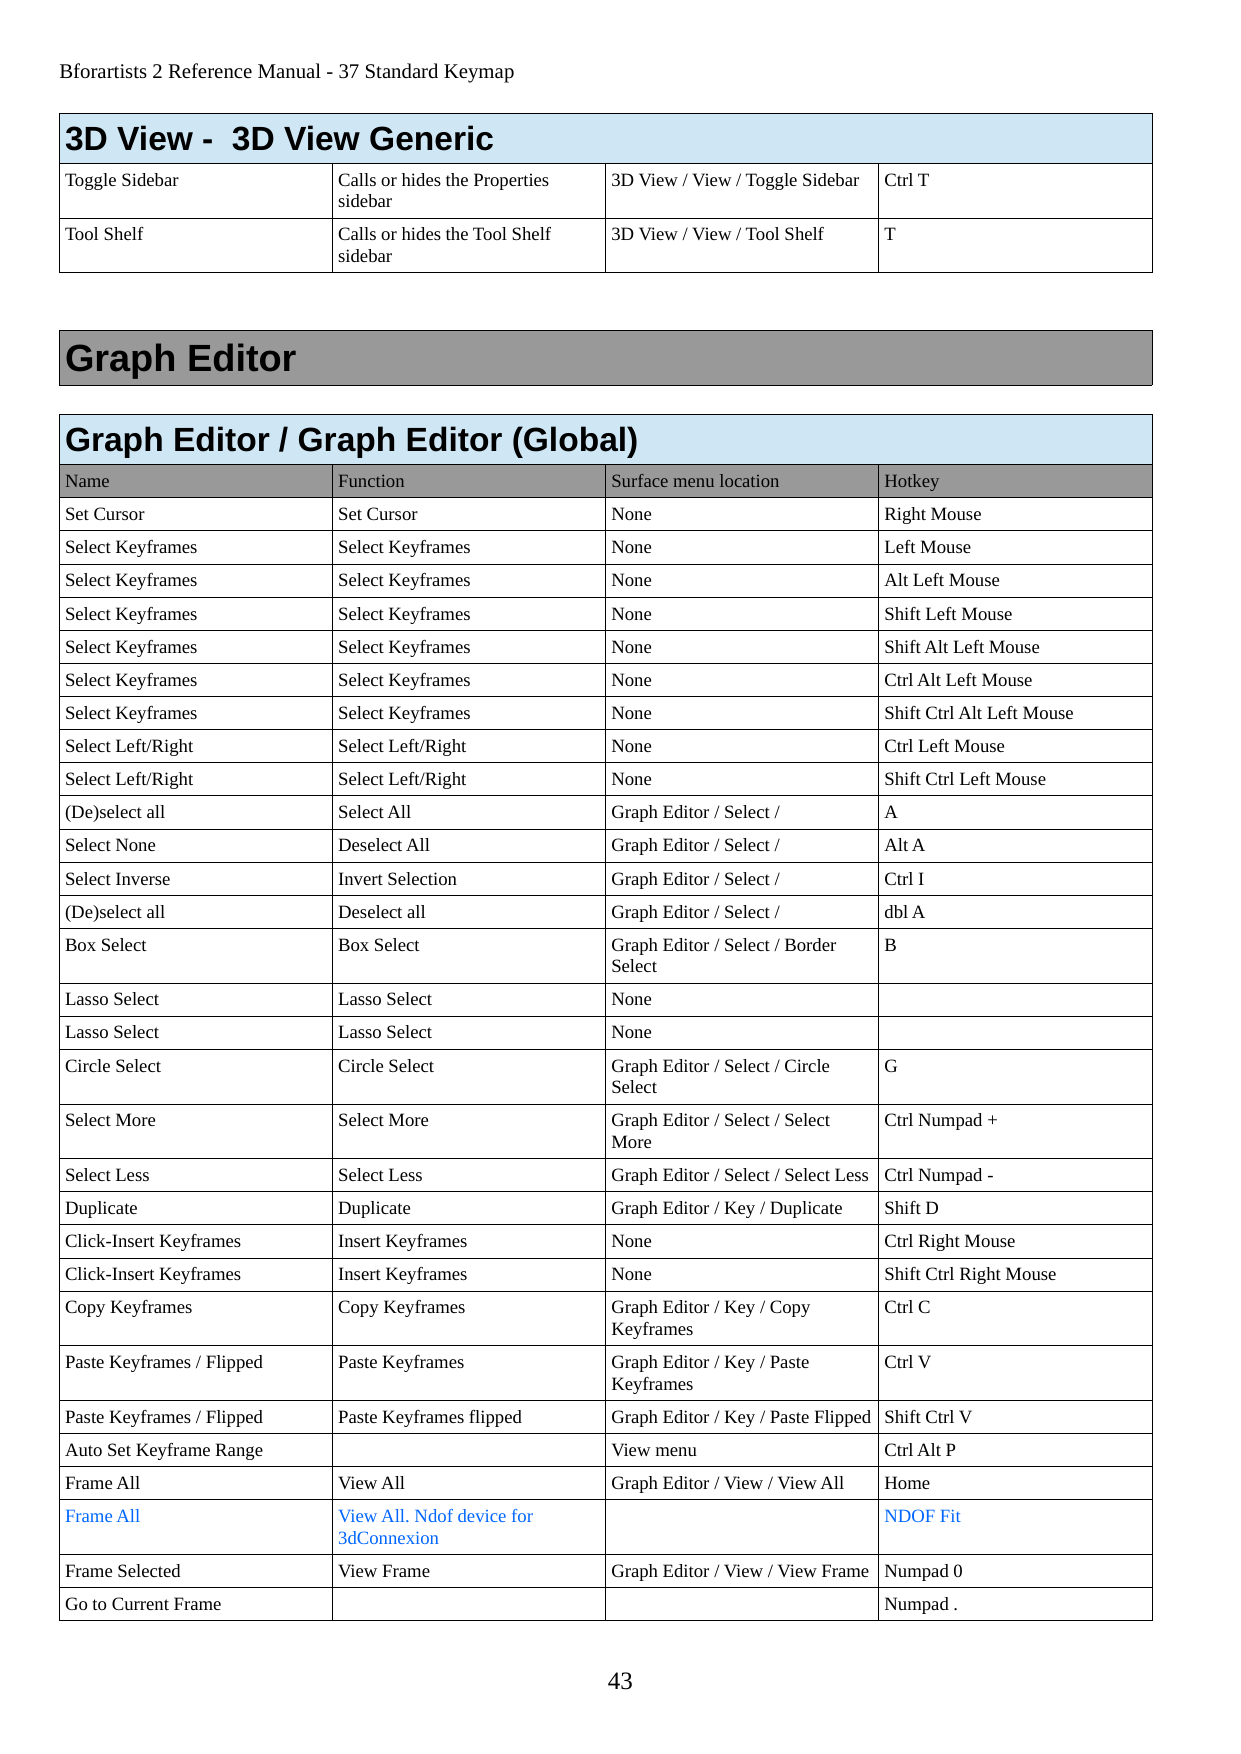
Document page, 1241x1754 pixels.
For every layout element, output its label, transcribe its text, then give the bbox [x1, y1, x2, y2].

table_cell Duplicate [333, 1192, 605, 1224]
table_cell Home [879, 1467, 1152, 1499]
table_cell Auto Set Keyframe Range [60, 1434, 332, 1466]
table_cell Ctrl Alt P [879, 1434, 1152, 1466]
table_cell Graph Editor / Select / Select More [606, 1105, 878, 1158]
table_cell Select Keyframes [60, 631, 332, 663]
table_cell Select Keyframes [333, 598, 605, 630]
table_cell Box Select [333, 929, 605, 982]
table_cell None [606, 1259, 878, 1291]
table_cell None [606, 531, 878, 563]
table_cell [606, 1500, 878, 1554]
table_cell Graph Editor / Select / Circle Select [606, 1050, 878, 1103]
table_cell Graph Editor / View / View Frame [606, 1555, 878, 1587]
table_cell Lasso Select [60, 984, 332, 1016]
table_cell Shift Alt Left Mouse [879, 631, 1152, 663]
table_cell Invert Selection [333, 863, 605, 895]
table_header Graph Editor / Graph Editor (Global) [60, 415, 1152, 464]
table_cell 3D View / View / Toggle Sidebar [606, 164, 878, 217]
table_cell Graph Editor / Select / [606, 830, 878, 862]
table_cell Select Keyframes [333, 531, 605, 563]
table_cell View All [333, 1467, 605, 1499]
table_cell Lasso Select [333, 984, 605, 1016]
table_cell Copy Keyframes [60, 1292, 332, 1345]
table_cell dbl A [879, 896, 1152, 928]
table_cell Ctrl Right Mouse [879, 1225, 1152, 1257]
table_cell Paste Keyframes flipped [333, 1401, 605, 1433]
table_cell Ctrl I [879, 863, 1152, 895]
table_cell None [606, 1017, 878, 1049]
table_cell Set Cursor [333, 498, 605, 530]
table_cell Numpad 0 [879, 1555, 1152, 1587]
table_cell Select Keyframes [333, 697, 605, 729]
table_cell [333, 1588, 605, 1620]
table_cell None [606, 598, 878, 630]
table_cell Ctrl C [879, 1292, 1152, 1345]
table_cell Ctrl T [879, 164, 1152, 217]
table_cell Click-Insert Keyframes [60, 1259, 332, 1291]
table_cell G [879, 1050, 1152, 1103]
table_cell [606, 1588, 878, 1620]
table_cell Shift Ctrl Alt Left Mouse [879, 697, 1152, 729]
table_cell Select Less [333, 1159, 605, 1191]
table_cell Circle Select [333, 1050, 605, 1103]
table_cell Lasso Select [60, 1017, 332, 1049]
table_cell None [606, 984, 878, 1016]
table_cell (De)select all [60, 796, 332, 828]
table_cell A [879, 796, 1152, 828]
table_cell Select Keyframes [60, 565, 332, 597]
table_cell Hotkey [879, 465, 1152, 497]
table_cell Graph Editor / Select / Border Select [606, 929, 878, 982]
table_cell Tool Shelf [60, 219, 332, 272]
table_cell Select Keyframes [333, 631, 605, 663]
table_cell None [606, 498, 878, 530]
table_cell Graph Editor / Key / Paste Flipped [606, 1401, 878, 1433]
table_cell Select Less [60, 1159, 332, 1191]
table_cell Select Keyframes [60, 598, 332, 630]
table_cell Click-Insert Keyframes [60, 1225, 332, 1257]
table_cell Select Keyframes [60, 664, 332, 696]
table_cell Select More [60, 1105, 332, 1158]
table_cell Set Cursor [60, 498, 332, 530]
table_cell None [606, 763, 878, 795]
table_cell Frame All [60, 1500, 332, 1554]
table_cell Frame All [60, 1467, 332, 1499]
table_cell Graph Editor / Select / [606, 796, 878, 828]
table_cell Calls or hides the Tool Shelf sidebar [333, 219, 605, 272]
table_cell Circle Select [60, 1050, 332, 1103]
table_cell Insert Keyframes [333, 1225, 605, 1257]
table_cell Paste Keyframes / Flipped [60, 1346, 332, 1400]
table_cell Ctrl Numpad - [879, 1159, 1152, 1191]
table_cell View Frame [333, 1555, 605, 1587]
table_cell [879, 984, 1152, 1016]
table_cell Shift Ctrl Right Mouse [879, 1259, 1152, 1291]
table_cell NDOF Fit [879, 1500, 1152, 1554]
table_cell Insert Keyframes [333, 1259, 605, 1291]
table_cell [879, 1017, 1152, 1049]
table_cell Name [60, 465, 332, 497]
table_cell Graph Editor / Select / [606, 863, 878, 895]
table_cell Paste Keyframes [333, 1346, 605, 1400]
table_cell None [606, 1225, 878, 1257]
table_cell Select Keyframes [333, 664, 605, 696]
table_cell Calls or hides the Properties sidebar [333, 164, 605, 217]
table_cell None [606, 631, 878, 663]
table_cell Select More [333, 1105, 605, 1158]
table_cell B [879, 929, 1152, 982]
table_cell Surface menu location [606, 465, 878, 497]
table_cell None [606, 664, 878, 696]
table_cell View All. Ndof device for 3dConnexion [333, 1500, 605, 1554]
table_cell Select Keyframes [60, 531, 332, 563]
table_cell Box Select [60, 929, 332, 982]
table_header Graph Editor [60, 331, 1152, 385]
table_cell Lasso Select [333, 1017, 605, 1049]
table_cell Frame Selected [60, 1555, 332, 1587]
table_cell Numpad . [879, 1588, 1152, 1620]
table_cell Duplicate [60, 1192, 332, 1224]
table_cell Select Left/Right [333, 730, 605, 762]
table_cell Deselect all [333, 896, 605, 928]
table_cell Select Keyframes [60, 697, 332, 729]
table_cell None [606, 730, 878, 762]
table_cell View menu [606, 1434, 878, 1466]
table_cell [333, 1434, 605, 1466]
table_cell Graph Editor / Key / Duplicate [606, 1192, 878, 1224]
table_cell Shift Ctrl Left Mouse [879, 763, 1152, 795]
table_cell Shift D [879, 1192, 1152, 1224]
table_cell Toggle Sidebar [60, 164, 332, 217]
table_cell Ctrl Left Mouse [879, 730, 1152, 762]
table_cell Graph Editor / View / View All [606, 1467, 878, 1499]
table_cell None [606, 565, 878, 597]
table_cell Right Mouse [879, 498, 1152, 530]
table_cell Select Left/Right [60, 730, 332, 762]
table_cell Alt A [879, 830, 1152, 862]
table_cell Graph Editor / Key / Paste Keyframes [606, 1346, 878, 1400]
table_cell Graph Editor / Key / Copy Keyframes [606, 1292, 878, 1345]
table_cell Graph Editor / Select / [606, 896, 878, 928]
table_cell Left Mouse [879, 531, 1152, 563]
table_cell (De)select all [60, 896, 332, 928]
table_cell Ctrl Alt Left Mouse [879, 664, 1152, 696]
table_header 3D View - 3D View Generic [60, 114, 1152, 163]
table_cell Shift Left Mouse [879, 598, 1152, 630]
table_cell Select All [333, 796, 605, 828]
table_cell Graph Editor / Select / Select Less [606, 1159, 878, 1191]
table_cell Shift Ctrl V [879, 1401, 1152, 1433]
table_cell Ctrl V [879, 1346, 1152, 1400]
table_cell Paste Keyframes / Flipped [60, 1401, 332, 1433]
table_cell Select Left/Right [60, 763, 332, 795]
table_cell Function [333, 465, 605, 497]
table_cell T [879, 219, 1152, 272]
table_cell Select Keyframes [333, 565, 605, 597]
table_cell Ctrl Numpad + [879, 1105, 1152, 1158]
table_cell Deselect All [333, 830, 605, 862]
table_cell Alt Left Mouse [879, 565, 1152, 597]
table_cell Go to Current Frame [60, 1588, 332, 1620]
table_cell Select None [60, 830, 332, 862]
table_cell Copy Keyframes [333, 1292, 605, 1345]
table_cell None [606, 697, 878, 729]
table_cell 3D View / View / Tool Shelf [606, 219, 878, 272]
table_cell Select Inverse [60, 863, 332, 895]
table_cell Select Left/Right [333, 763, 605, 795]
